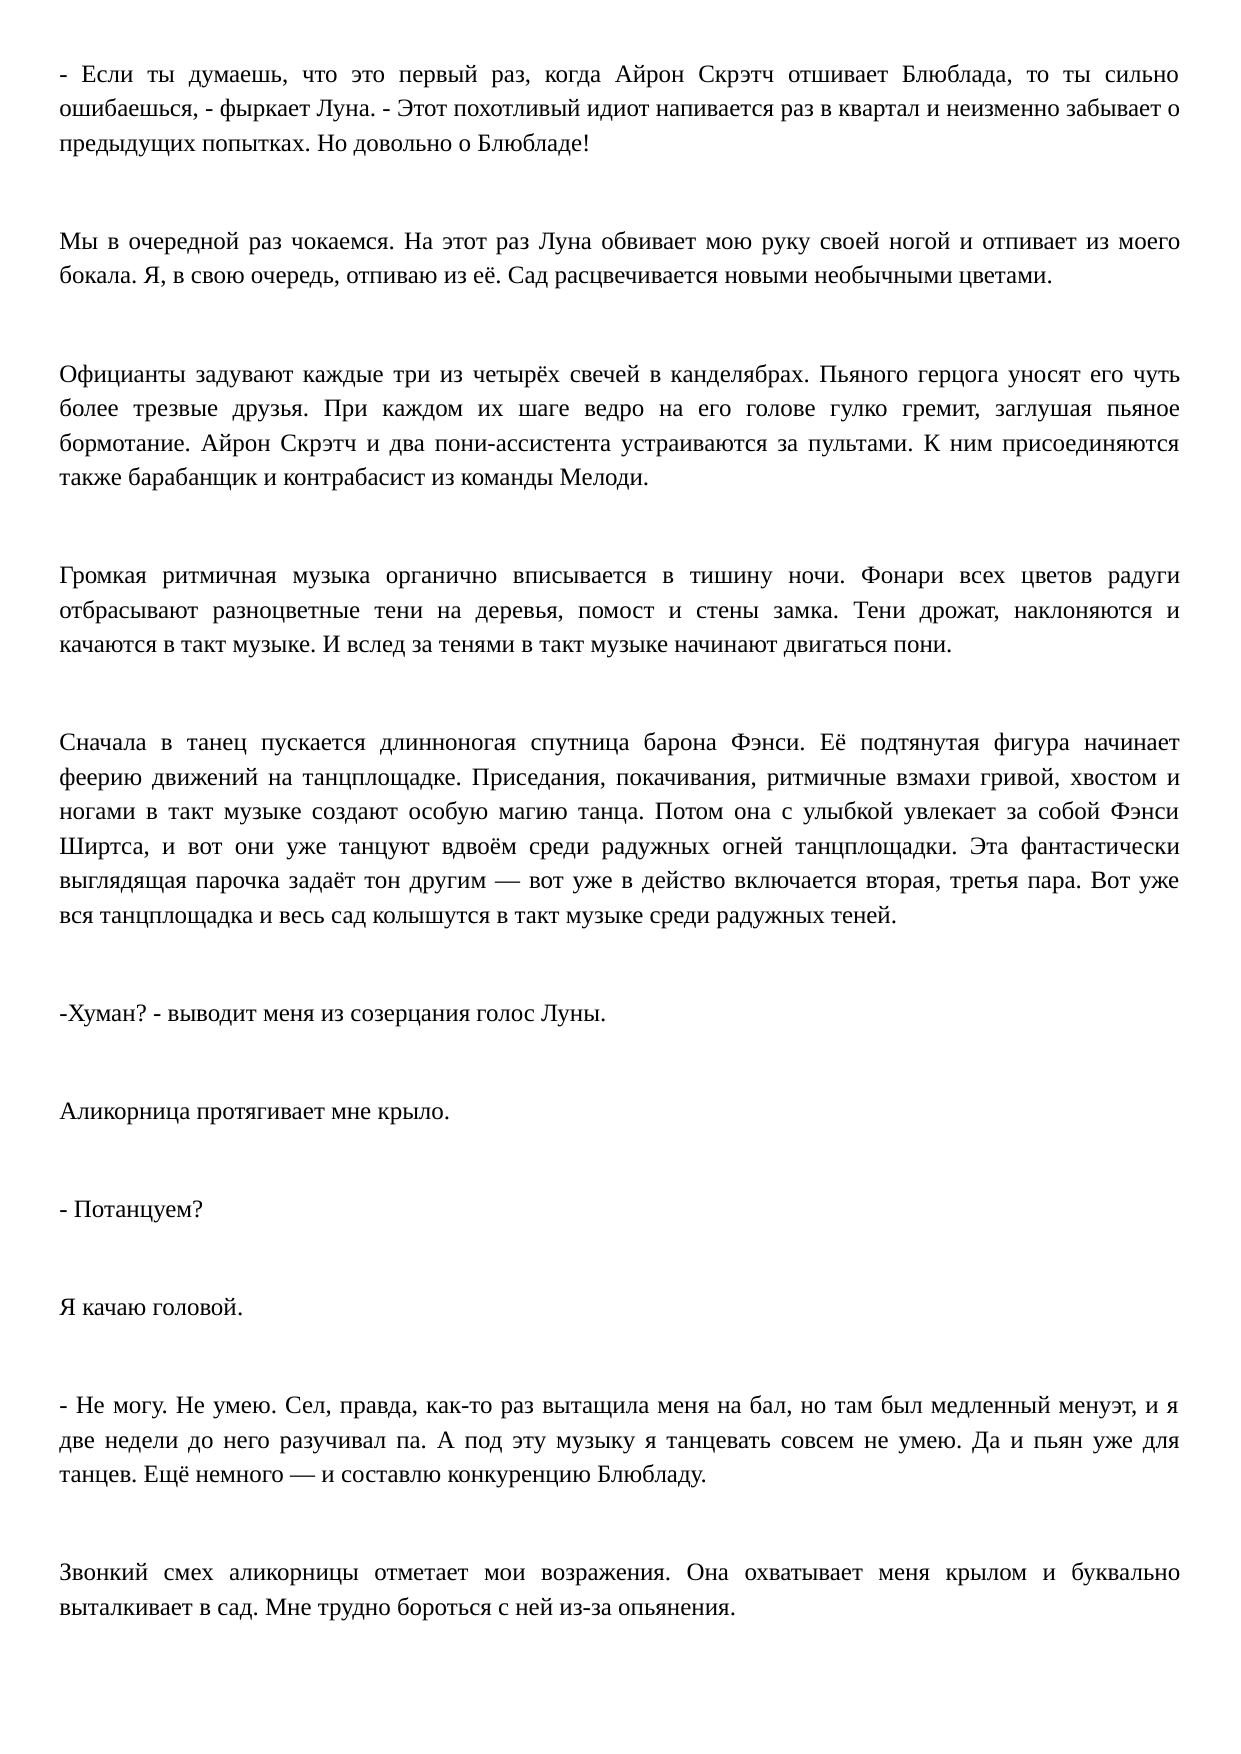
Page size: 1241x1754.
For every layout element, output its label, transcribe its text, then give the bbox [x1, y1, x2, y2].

text Аликорница протягивает мне крыло. [59, 1096, 1181, 1125]
text Я качаю головой. [59, 1292, 1181, 1321]
text Официанты задувают каждые три из четырёх свечей в канделябрах. Пьяного герцога уносят его чуть более трезвые друзья. При каждом их шаге ведро на его голове гулко гремит, заглушая пьяное бормотание. Айрон Скрэтч и два пони-ассистента устраиваются за пультами. К ним присоединяются также барабанщик и контрабасист из команды Мелоди. [59, 359, 1181, 491]
text Звонкий смех аликорницы отметает мои возражения. Она охватывает меня крылом и буквально выталкивает в сад. Мне трудно бороться с ней из-за опьянения. [59, 1557, 1181, 1621]
text - Если ты думаешь, что это первый раз, когда Айрон Скрэтч отшивает Блюблада, то ты сильно ошибаешься, - фыркает Луна. - Этот похотливый идиот напивается раз в квартал и неизменно забывает о предыдущих попытках. Но довольно о Блюбладе! [59, 59, 1181, 157]
text - Потанцуем? [59, 1194, 1181, 1223]
text - Не могу. Не умею. Сел, правда, как-то раз вытащила меня на бал, но там был медленный менуэт, и я две недели до него разучивал па. А под эту музыку я танцевать совсем не умею. Да и пьян уже для танцев. Ещё немного — и составлю конкуренцию Блюбладу. [59, 1390, 1181, 1488]
text -Хуман? - выводит меня из созерцания голос Луны. [59, 998, 1181, 1027]
text Громкая ритмичная музыка органично вписывается в тишину ночи. Фонари всех цветов радуги отбрасывают разноцветные тени на деревья, помост и стены замка. Тени дрожат, наклоняются и качаются в такт музыке. И вслед за тенями в такт музыке начинают двигаться пони. [59, 560, 1181, 658]
text Сначала в танец пускается длинноногая спутница барона Фэнси. Её подтянутая фигура начинает феерию движений на танцплощадке. Приседания, покачивания, ритмичные взмахи гривой, хвостом и ногами в такт музыке создают особую магию танца. Потом она с улыбкой увлекает за собой Фэнси Ширтса, и вот они уже танцуют вдвоём среди радужных огней танцплощадки. Эта фантастически выглядящая парочка задаёт тон другим — вот уже в действо включается вторая, третья пара. Вот уже вся танцплощадка и весь сад колышутся в такт музыке среди радужных теней. [59, 727, 1181, 928]
text Мы в очередной раз чокаемся. На этот раз Луна обвивает мою руку своей ногой и отпивает из моего бокала. Я, в свою очередь, отпиваю из её. Сад расцвечивается новыми необычными цветами. [59, 226, 1181, 289]
